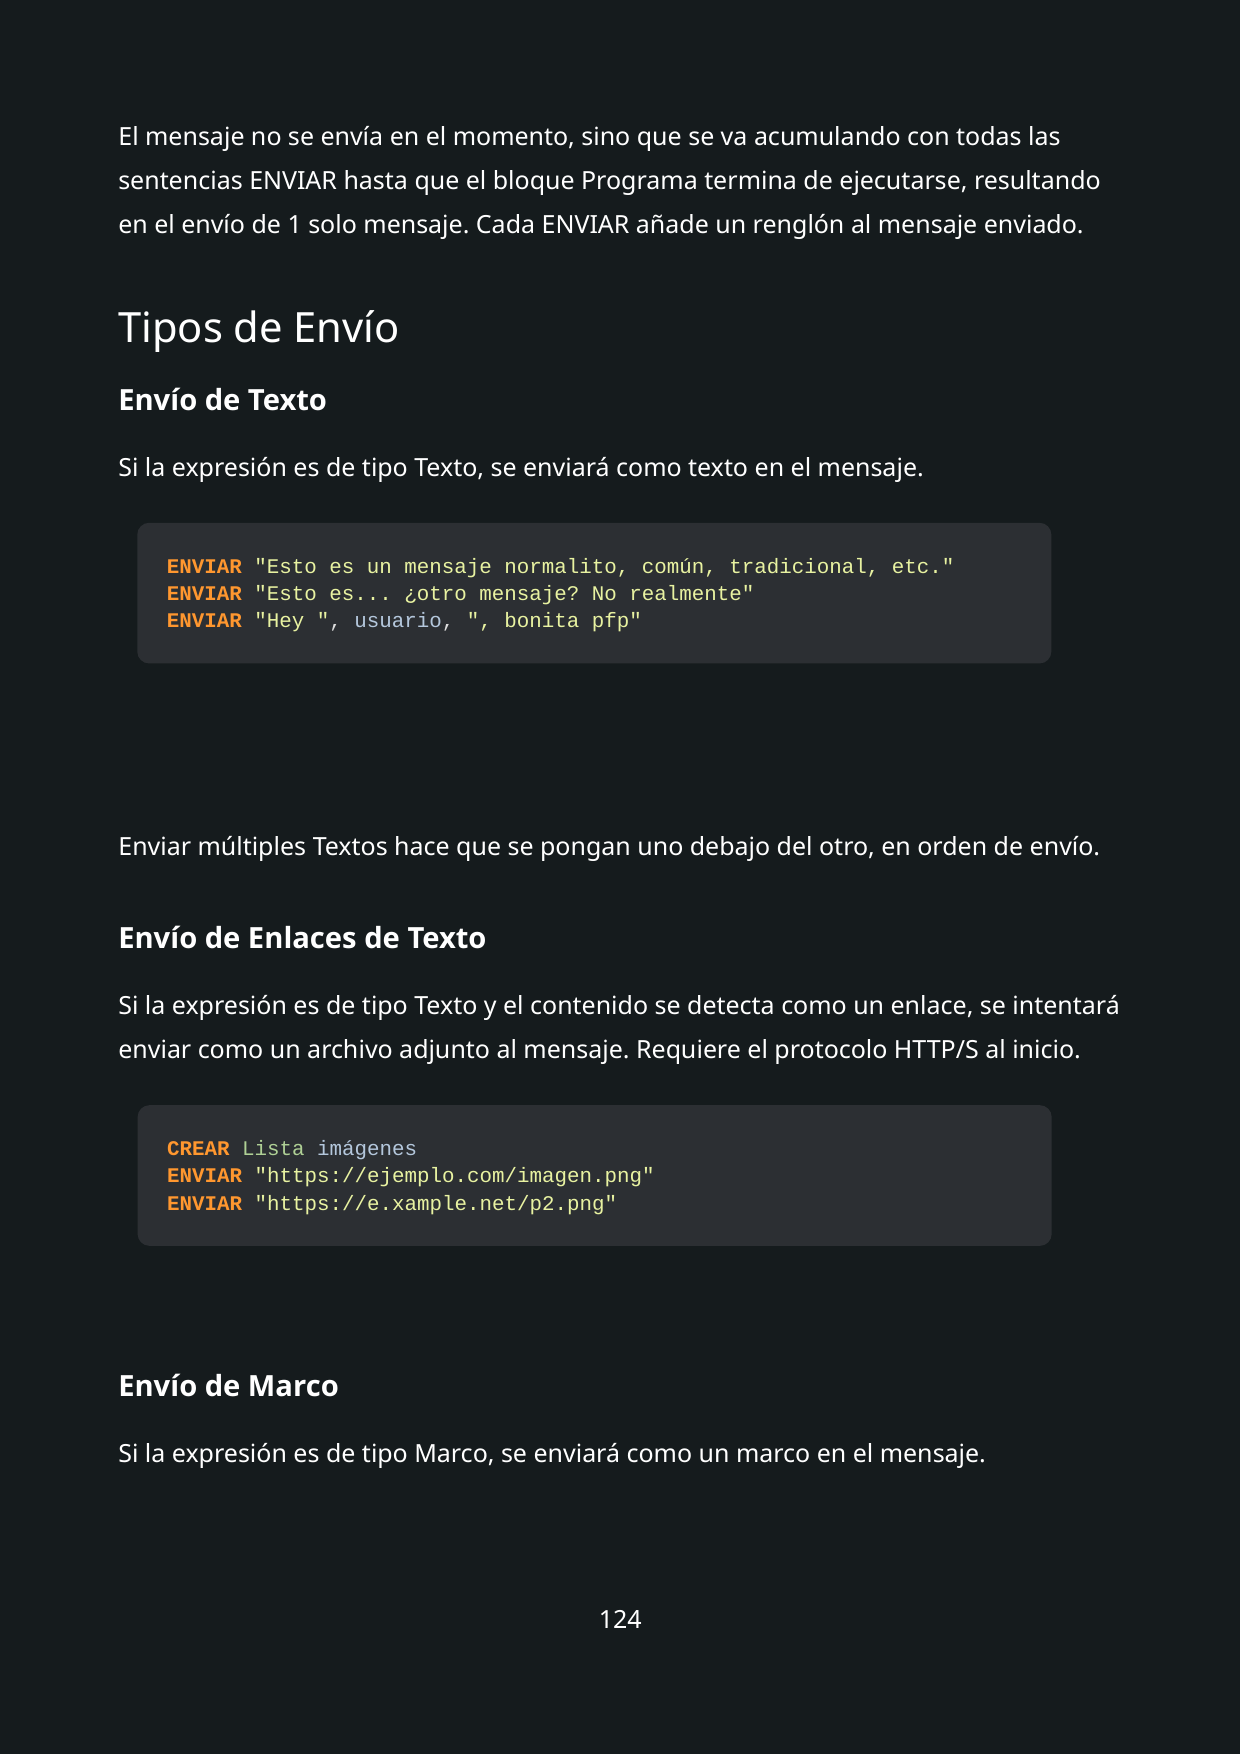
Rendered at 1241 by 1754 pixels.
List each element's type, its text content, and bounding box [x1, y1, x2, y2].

subtitle Envío de Marco [118, 1366, 1122, 1405]
text El mensaje no se envía en el momento, sino que se va acumulando con todas las sentencias ENVIAR hasta que el bloque Programa termina de ejecutarse, resultando en el envío de 1 solo mensaje. Cada ENVIAR añade un renglón al mensaje enviado. [118, 118, 1122, 241]
text Si la expresión es de tipo Texto y el contenido se detecta como un enlace, se intentará enviar como un archivo adjunto al mensaje. Requiere el protocolo HTTP/S al inicio. [118, 988, 1122, 1066]
subtitle Tipos de Envío [118, 298, 1122, 355]
text Enviar múltiples Textos hace que se pongan uno debajo del otro, en orden de envío. [118, 829, 1122, 863]
text Si la expresión es de tipo Marco, se enviará como un marco en el mensaje. [118, 1436, 1122, 1470]
subtitle Envío de Texto [118, 380, 1122, 419]
subtitle Envío de Enlaces de Texto [118, 918, 1122, 957]
text Si la expresión es de tipo Texto, se enviará como texto en el mensaje. [118, 450, 1122, 484]
